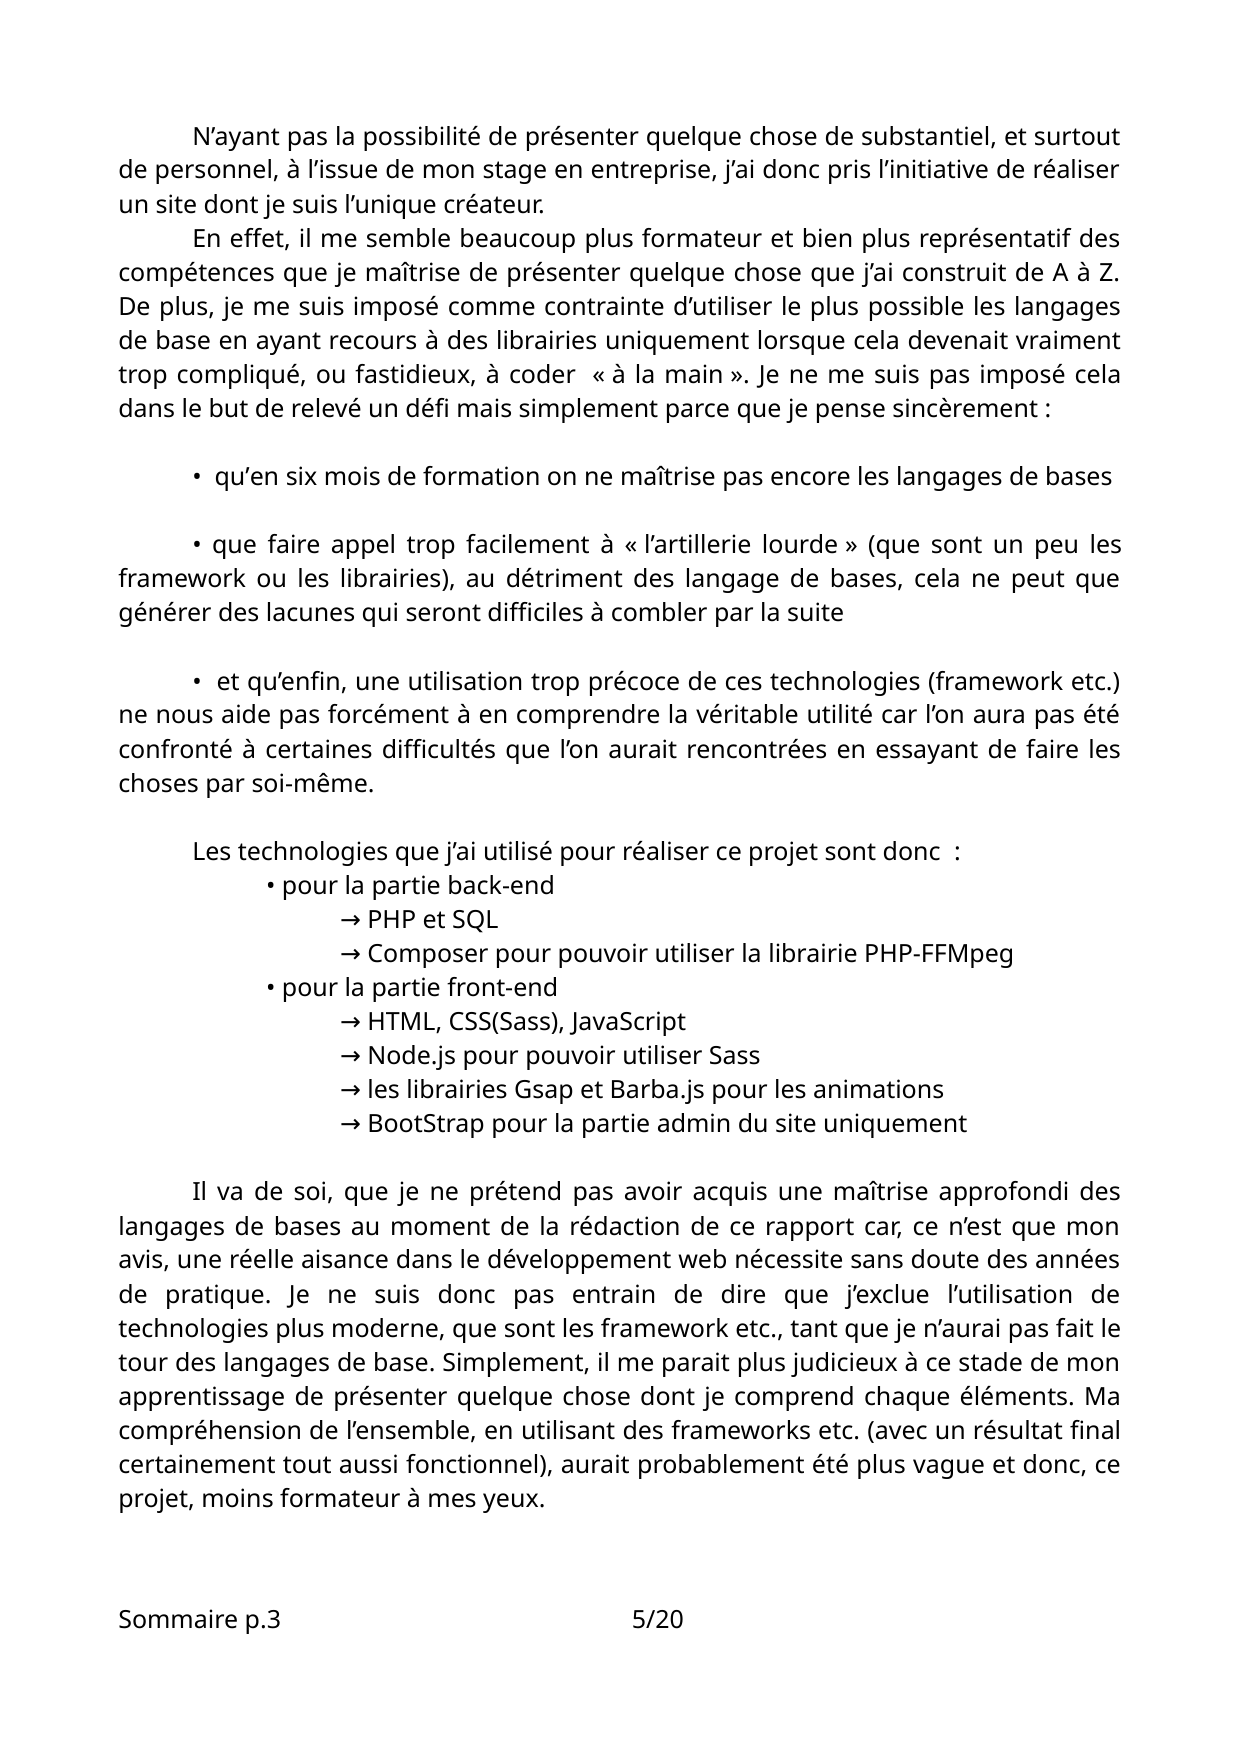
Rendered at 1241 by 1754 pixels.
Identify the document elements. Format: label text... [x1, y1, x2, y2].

text • et qu’enfin, une utilisation trop précoce de ces technologies (framework etc.) ne nous aide pas forcément à en comprendre la véritable utilité car l’on aura pas été confronté à certaines difficultés que l’on aurait rencontrées en essayant de faire les choses par soi-même. [118, 663, 1122, 799]
text → Node.js pour pouvoir utiliser Sass [118, 1038, 1122, 1072]
text → Composer pour pouvoir utiliser la librairie PHP-FFMpeg [118, 936, 1122, 970]
text En effet, il me semble beaucoup plus formateur et bien plus représentatif des compétences que je maîtrise de présenter quelque chose que j’ai construit de A à Z. De plus, je me suis imposé comme contrainte d’utiliser le plus possible les langages de base en ayant recours à des librairies uniquement lorsque cela devenait vraiment trop compliqué, ou fastidieux, à coder « à la main ». Je ne me suis pas imposé cela dans le but de relevé un défi mais simplement parce que je pense sincèrement : [118, 220, 1122, 425]
text → BootStrap pour la partie admin du site uniquement [118, 1106, 1122, 1140]
text → HTML, CSS(Sass), JavaScript [118, 1004, 1122, 1038]
text • pour la partie front-end [118, 970, 1122, 1004]
text Les technologies que j’ai utilisé pour réaliser ce projet sont donc : [118, 833, 1122, 867]
text → les librairies Gsap et Barba.js pour les animations [118, 1072, 1122, 1106]
text Il va de soi, que je ne prétend pas avoir acquis une maîtrise approfondi des langages de bases au moment de la rédaction de ce rapport car, ce n’est que mon avis, une réelle aisance dans le développement web nécessite sans doute des années de pratique. Je ne suis donc pas entrain de dire que j’exclue l’utilisation de technologies plus moderne, que sont les framework etc., tant que je n’aurai pas fait le tour des langages de base. Simplement, il me parait plus judicieux à ce stade de mon apprentissage de présenter quelque chose dont je comprend chaque éléments. Ma compréhension de l’ensemble, en utilisant des frameworks etc. (avec un résultat final certainement tout aussi fonctionnel), aurait probablement été plus vague et donc, ce projet, moins formateur à mes yeux. [118, 1174, 1122, 1515]
text N’ayant pas la possibilité de présenter quelque chose de substantiel, et surtout de personnel, à l’issue de mon stage en entreprise, j’ai donc pris l’initiative de réaliser un site dont je suis l’unique créateur. [118, 118, 1122, 220]
text • que faire appel trop facilement à « l’artillerie lourde » (que sont un peu les framework ou les librairies), au détriment des langage de bases, cela ne peut que générer des lacunes qui seront difficiles à combler par la suite [118, 527, 1122, 629]
text • qu’en six mois de formation on ne maîtrise pas encore les langages de bases [118, 459, 1122, 493]
text • pour la partie back-end [118, 867, 1122, 902]
text → PHP et SQL [118, 902, 1122, 936]
